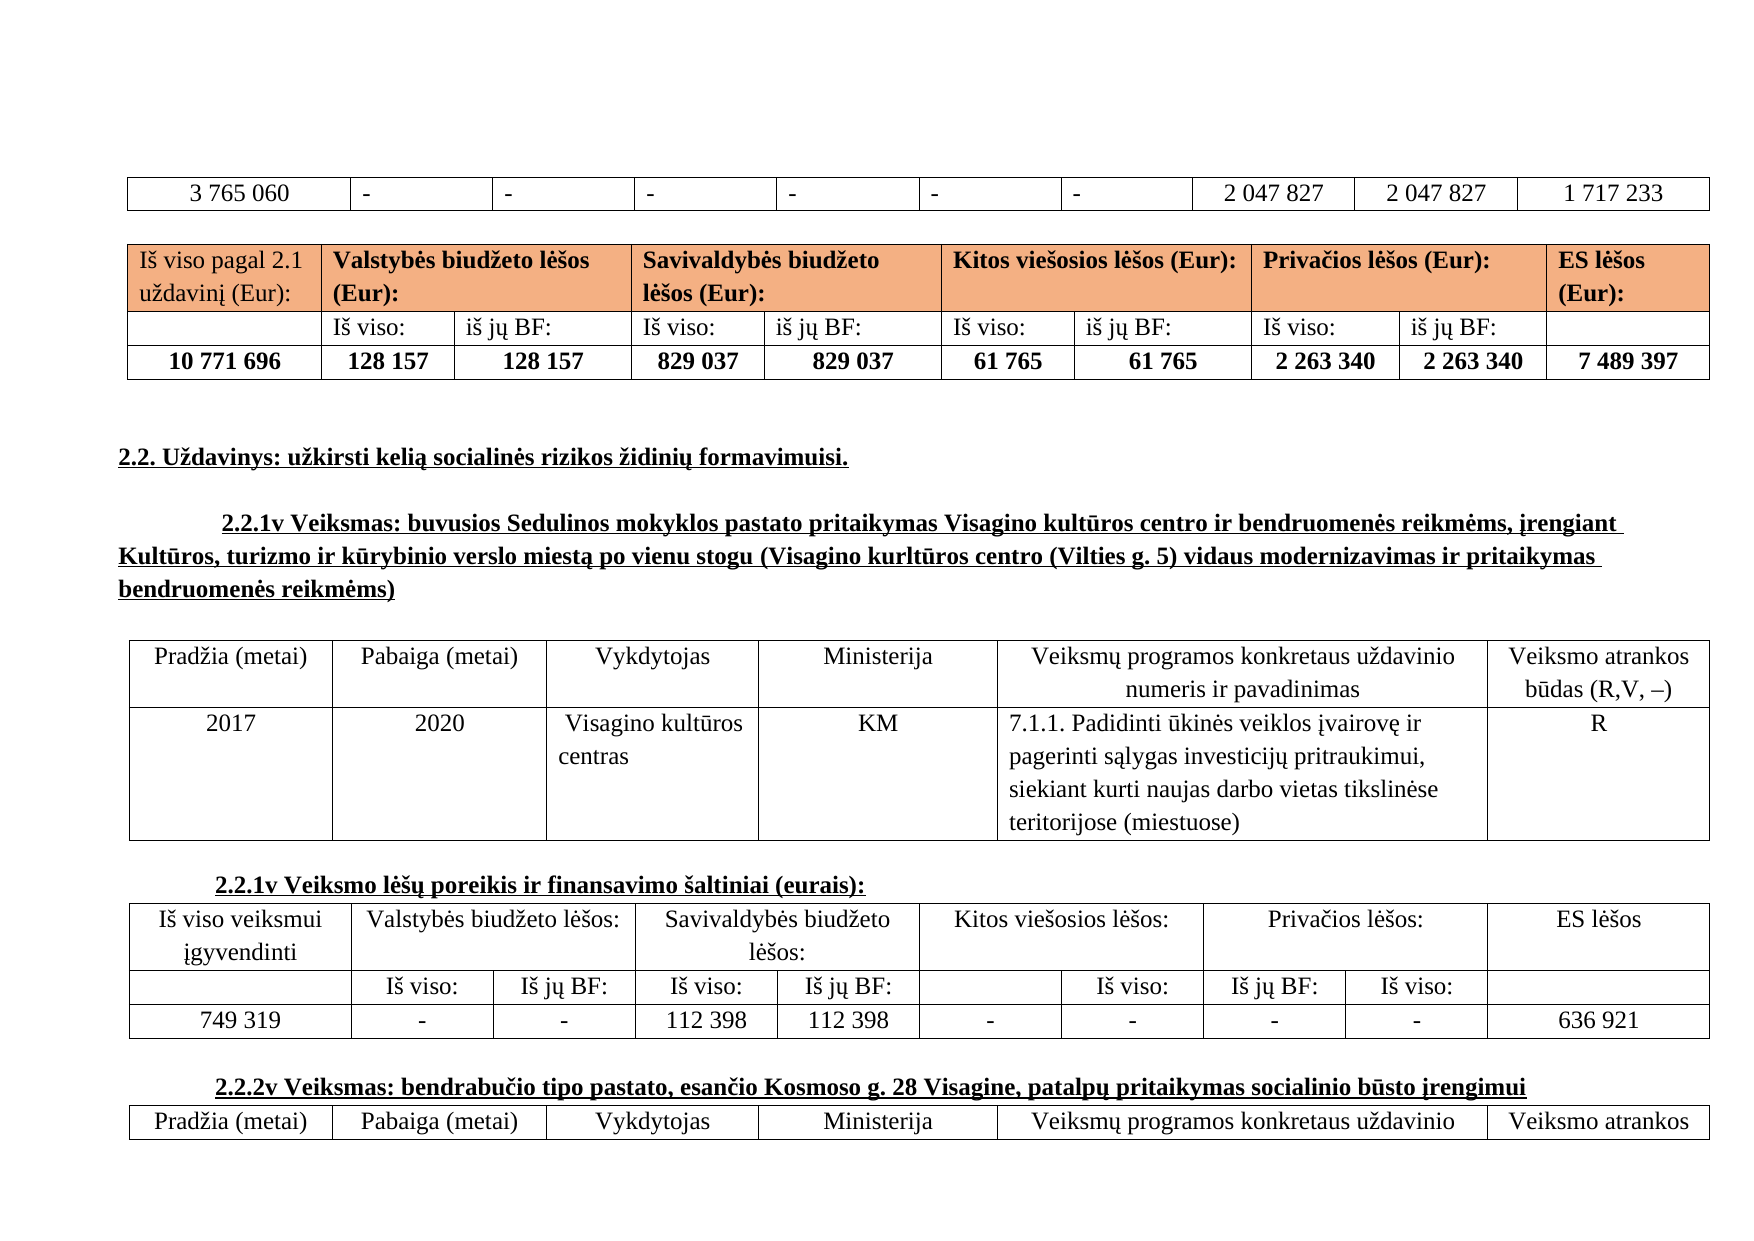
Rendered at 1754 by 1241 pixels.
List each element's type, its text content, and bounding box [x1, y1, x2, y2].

table_header Iš viso pagal 2.1 uždavinį (Eur): [128, 245, 321, 311]
table_cell [920, 971, 1061, 1004]
table_header Kitos viešosios lėšos: [920, 904, 1203, 970]
table_cell 7.1.1. Padidinti ūkinės veiklos įvairovę ir pagerinti sąlygas investicijų pritraukimui, siekiant kurti naujas darbo vietas tikslinėse teritorijose (miestuose) [998, 708, 1487, 840]
table_cell 2 263 340 [1252, 346, 1399, 379]
table_header Valstybės biudžeto lėšos (Eur): [322, 245, 631, 311]
table_cell Iš viso: [1346, 971, 1487, 1004]
table_header Iš viso veiksmui įgyvendinti [130, 904, 351, 970]
table_cell Iš viso: [352, 971, 493, 1004]
table_cell - [352, 1005, 493, 1038]
table_cell 749 319 [130, 1005, 351, 1038]
table_cell [128, 380, 321, 413]
table_cell 61 765 [942, 346, 1074, 379]
table_cell - [635, 178, 776, 210]
table_header Pabaiga (metai) [333, 641, 546, 707]
text 2.2. Uždavinys: užkirsti kelią socialinės rizikos židinių formavimuisi. [118, 442, 1688, 471]
table_cell - [494, 1005, 635, 1038]
table_header Pradžia (metai) [130, 1106, 332, 1139]
table_cell - [1346, 1005, 1487, 1038]
table_cell [1488, 971, 1709, 1004]
table_cell 829 037 [632, 346, 764, 379]
table_cell 128 157 [455, 346, 631, 379]
table_cell 128 157 [322, 346, 454, 379]
table_cell Iš viso: [1062, 971, 1203, 1004]
table_cell - [777, 178, 919, 210]
table_cell Visagino kultūros centras [547, 708, 758, 840]
table_cell - [493, 178, 634, 210]
table_header Kitos viešosios lėšos (Eur): [942, 245, 1251, 311]
table_header Ministerija [759, 641, 997, 707]
table_cell 2 047 827 [1193, 178, 1354, 210]
table_header Privačios lėšos (Eur): [1252, 245, 1546, 311]
table_cell Iš viso: [636, 971, 777, 1004]
table_cell iš jų BF: [455, 312, 631, 345]
table_cell KM [759, 708, 997, 840]
table_header Veiksmo atrankos [1488, 1106, 1709, 1139]
table_cell [1399, 380, 1547, 413]
table_header Vykdytojas [547, 641, 758, 707]
table_cell iš jų BF: [1400, 312, 1546, 345]
table_cell 112 398 [636, 1005, 777, 1038]
table_cell Iš jų BF: [778, 971, 919, 1004]
text 2.2.1v Veiksmo lėšų poreikis ir finansavimo šaltiniai (eurais): [118, 870, 1577, 899]
table_cell [1252, 380, 1399, 413]
table_cell Iš viso: [632, 312, 764, 345]
table_header Savivaldybės biudžeto lėšos (Eur): [632, 245, 941, 311]
table_header ES lėšos (Eur): [1547, 245, 1709, 311]
table_cell 7 489 397 [1547, 346, 1709, 379]
table_cell iš jų BF: [765, 312, 941, 345]
table_cell - [1062, 178, 1192, 210]
table_cell [764, 380, 942, 413]
table_header Ministerija [759, 1106, 997, 1139]
table_header Pabaiga (metai) [333, 1106, 546, 1139]
table_header Pradžia (metai) [130, 641, 332, 707]
table_header Veiksmų programos konkretaus uždavinio numeris ir pavadinimas [998, 641, 1487, 707]
table_cell [128, 312, 321, 345]
table_cell [1074, 380, 1252, 413]
table_cell 636 921 [1488, 1005, 1709, 1038]
table_cell 2020 [333, 708, 546, 840]
table_header Valstybės biudžeto lėšos: [352, 904, 635, 970]
table_cell [1547, 380, 1709, 413]
table_cell [1547, 312, 1709, 345]
table_cell 112 398 [778, 1005, 919, 1038]
table_header Vykdytojas [547, 1106, 758, 1139]
table_cell - [351, 178, 492, 210]
table_header Veiksmų programos konkretaus uždavinio [998, 1106, 1487, 1139]
table_cell Iš viso: [322, 312, 454, 345]
text 2.2.2v Veiksmas: bendrabučio tipo pastato, esančio Kosmoso g. 28 Visagine, patalpų pritaikymas socialinio būsto įrengimui [118, 1072, 1688, 1101]
table_header ES lėšos [1488, 904, 1709, 970]
table_cell iš jų BF: [1075, 312, 1251, 345]
table_cell 61 765 [1075, 346, 1251, 379]
table_cell - [1062, 1005, 1203, 1038]
table_header Privačios lėšos: [1204, 904, 1487, 970]
table_cell 1 717 233 [1518, 178, 1709, 210]
table_cell 3 765 060 [128, 178, 350, 210]
table_cell Iš viso: [942, 312, 1074, 345]
table_header Veiksmo atrankos būdas (R,V, –) [1488, 641, 1709, 707]
table_cell Iš jų BF: [494, 971, 635, 1004]
table_cell Iš viso: [1252, 312, 1399, 345]
table_cell 829 037 [765, 346, 941, 379]
table_cell R [1488, 708, 1709, 840]
text 2.2.1v Veiksmas: buvusios Sedulinos mokyklos pastato pritaikymas Visagino kultūros centro ir bendruomenės reikmėms, įrengiant Kultūros, turizmo ir kūrybinio verslo miestą po vienu stogu (Visagino kurltūros centro (Vilties g. 5) vidaus modernizavimas ir pritaikymas bendruomenės reikmėms) [118, 508, 1688, 603]
table_cell 10 771 696 [128, 346, 321, 379]
table_cell [321, 380, 454, 413]
table_cell [130, 971, 351, 1004]
table_cell - [920, 178, 1061, 210]
table_cell 2017 [130, 708, 332, 840]
table_cell 2 047 827 [1355, 178, 1517, 210]
table_cell [942, 380, 1074, 413]
table_cell - [1204, 1005, 1345, 1038]
table_cell [631, 380, 764, 413]
table_header Savivaldybės biudžeto lėšos: [636, 904, 919, 970]
table_cell 2 263 340 [1400, 346, 1546, 379]
table_cell - [920, 1005, 1061, 1038]
table_cell [454, 380, 631, 413]
table_cell Iš jų BF: [1204, 971, 1345, 1004]
